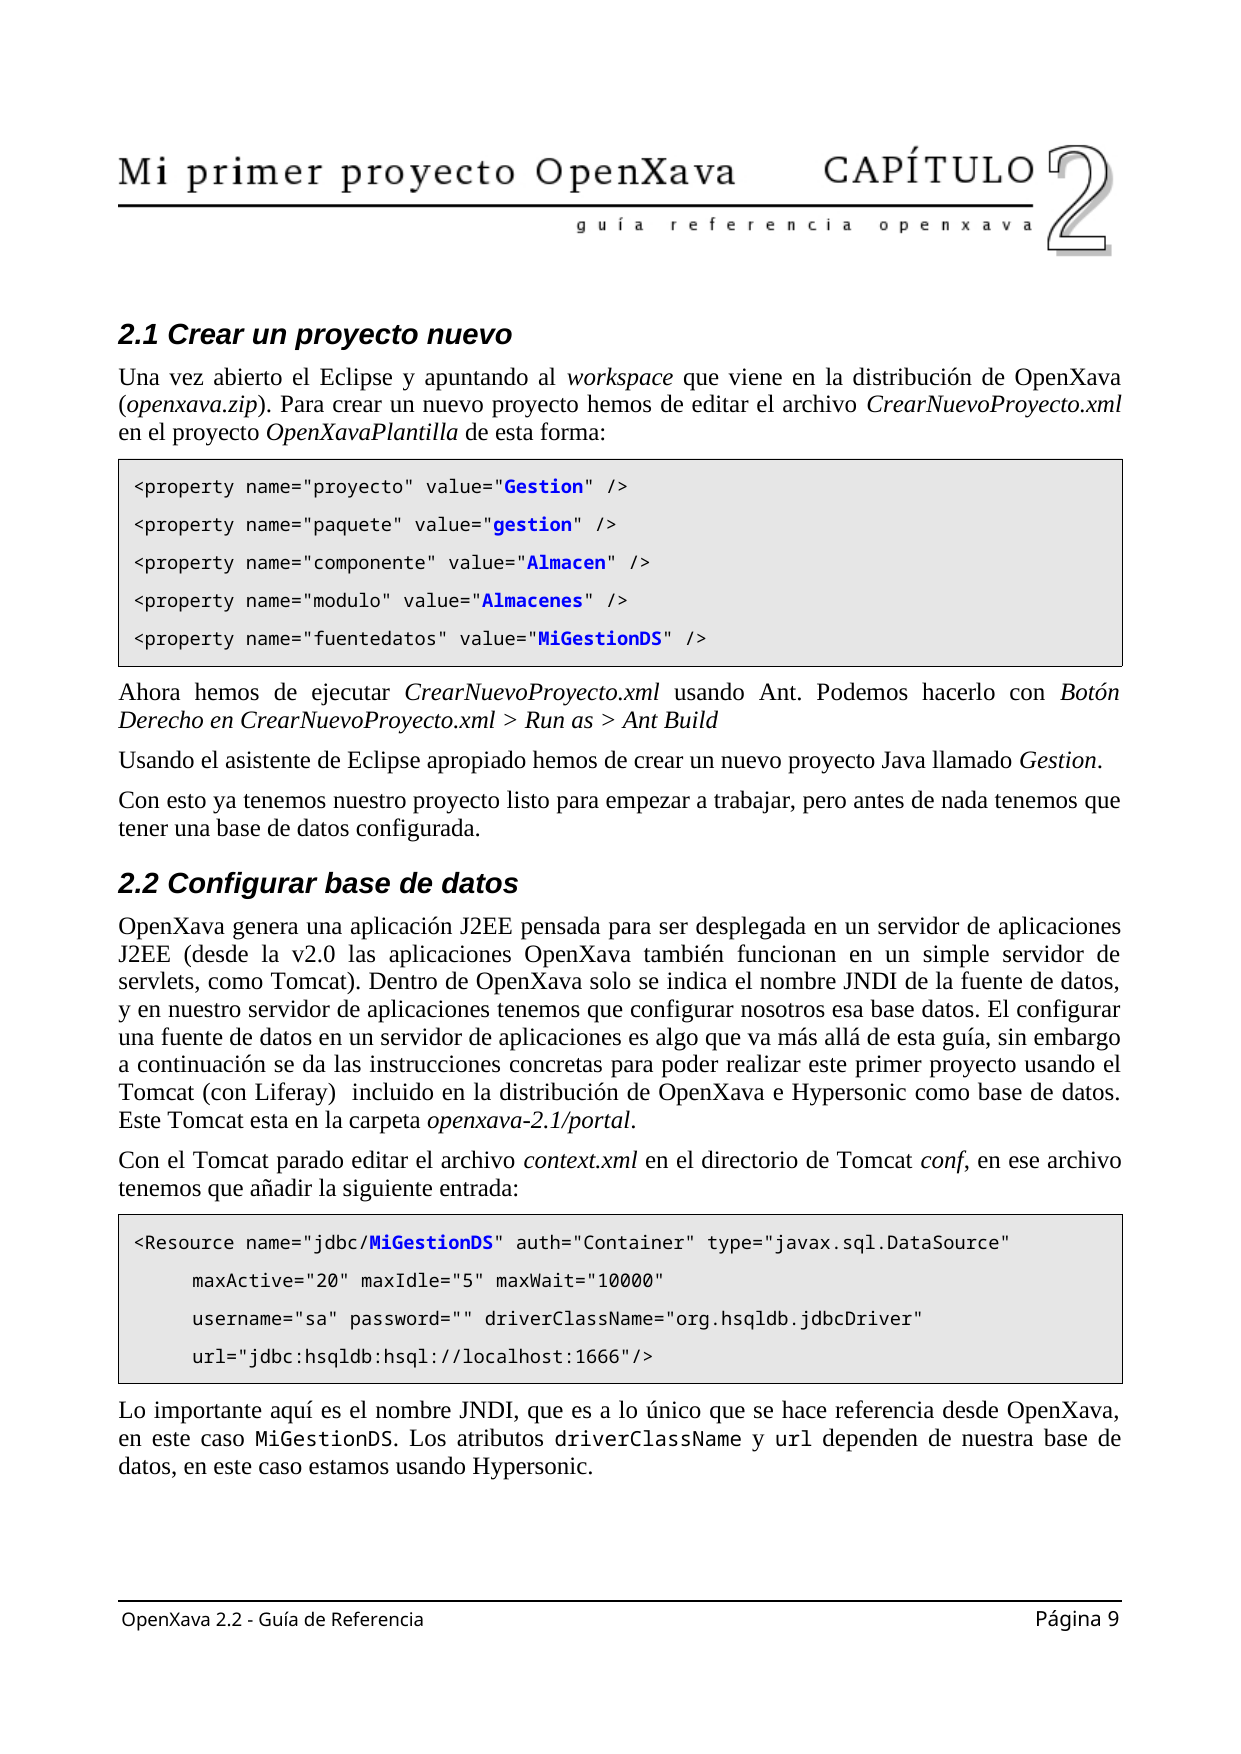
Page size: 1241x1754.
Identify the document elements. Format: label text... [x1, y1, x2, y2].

text Lo importante aquí es el nombre JNDI, que es a lo único que se hace referencia desde OpenXava, en este caso MiGestionDS. Los atributos driverClassName y url dependen de nuestra base de datos, en este caso estamos usando Hypersonic. [118, 1396, 1122, 1480]
text OpenXava genera una aplicación J2EE pensada para ser desplegada en un servidor de aplicaciones J2EE (desde la v2.0 las aplicaciones OpenXava también funcionan en un simple servidor de servlets, como Tomcat). Dentro de OpenXava solo se indica el nombre JNDI de la fuente de datos, y en nuestro servidor de aplicaciones tenemos que configurar nosotros esa base datos. El configurar una fuente de datos en un servidor de aplicaciones es algo que va más allá de esta guía, sin embargo a continuación se da las instrucciones concretas para poder realizar este primer proyecto usando el Tomcat (con Liferay) incluido en la distribución de OpenXava e Hypersonic como base de datos. Este Tomcat esta en la carpeta openxava-2.1/portal. [118, 912, 1122, 1134]
picture [118, 118, 1122, 288]
text <property name="paquete" value="gestion" /> [119, 496, 1122, 534]
text <property name="componente" value="Almacen" /> [119, 534, 1122, 572]
text maxActive="20" maxIdle="5" maxWait="10000" [119, 1252, 1122, 1290]
text <Resource name="jdbc/MiGestionDS" auth="Container" type="javax.sql.DataSource" [119, 1215, 1122, 1252]
text <property name="modulo" value="Almacenes" /> [119, 572, 1122, 611]
text <property name="proyecto" value="Gestion" /> [119, 460, 1122, 496]
text Con esto ya tenemos nuestro proyecto listo para empezar a trabajar, pero antes de nada tenemos que tener una base de datos configurada. [118, 786, 1122, 842]
text <property name="fuentedatos" value="MiGestionDS" /> [119, 611, 1122, 666]
text username="sa" password="" driverClassName="org.hsqldb.jdbcDriver" [119, 1290, 1122, 1328]
text Con el Tomcat parado editar el archivo context.xml en el directorio de Tomcat conf, en ese archivo tenemos que añadir la siguiente entrada: [118, 1146, 1122, 1202]
subtitle Configurar base de datos [118, 867, 1122, 899]
text Ahora hemos de ejecutar CrearNuevoProyecto.xml usando Ant. Podemos hacerlo con Botón Derecho en CrearNuevoProyecto.xml > Run as > Ant Build [118, 678, 1122, 734]
text url="jdbc:hsqldb:hsql://localhost:1666"/> [119, 1328, 1122, 1383]
subtitle Mi primer proyecto OpenXava [118, 288, 1122, 293]
text Usando el asistente de Eclipse apropiado hemos de crear un nuevo proyecto Java llamado Gestion. [118, 746, 1122, 774]
text Una vez abierto el Eclipse y apuntando al workspace que viene en la distribución de OpenXava (openxava.zip). Para crear un nuevo proyecto hemos de editar el archivo CrearNuevoProyecto.xml en el proyecto OpenXavaPlantilla de esta forma: [118, 363, 1122, 446]
subtitle Crear un proyecto nuevo [118, 318, 1122, 350]
